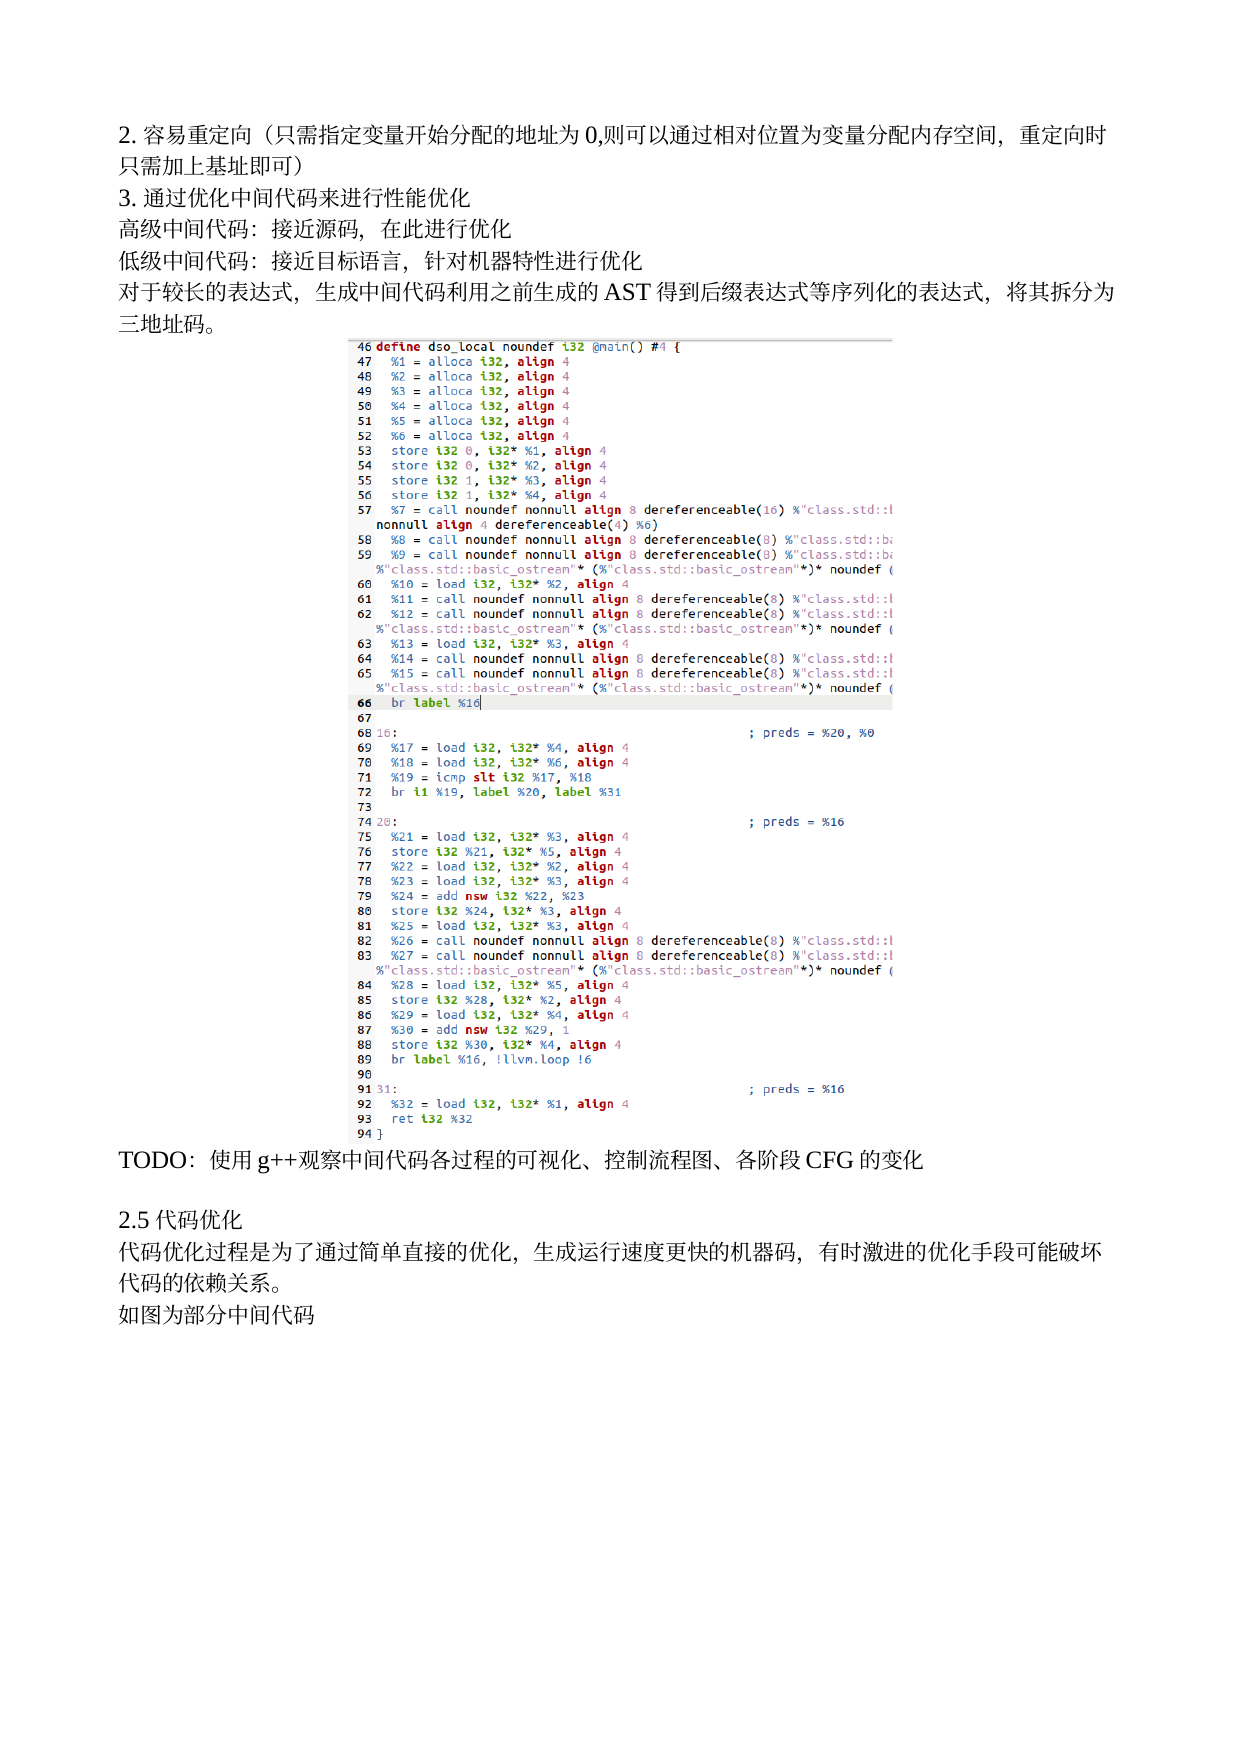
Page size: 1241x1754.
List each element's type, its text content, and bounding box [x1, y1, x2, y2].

text 代码优化过程是为了通过简单直接的优化，生成运行速度更快的机器码，有时激进的优化手段可能破坏代码的依赖关系。 [118, 1235, 1122, 1298]
text 高级中间代码：接近源码，在此进行优化 [118, 212, 1122, 244]
text 低级中间代码：接近目标语言，针对机器特性进行优化 [118, 244, 1122, 275]
text 3. 通过优化中间代码来进行性能优化 [118, 181, 1122, 212]
text 如图为部分中间代码 [118, 1298, 1122, 1329]
text TODO：使用g++观察中间代码各过程的可视化、控制流程图、各阶段CFG的变化 [118, 852, 1122, 1175]
text 2. 容易重定向（只需指定变量开始分配的地址为0,则可以通过相对位置为变量分配内存空间，重定向时只需加上基址即可） [118, 118, 1122, 181]
picture [347, 338, 893, 1144]
text 对于较长的表达式，生成中间代码利用之前生成的AST得到后缀表达式等序列化的表达式，将其拆分为三地址码。 [118, 275, 1122, 338]
text 2.5 代码优化 [118, 1204, 1122, 1235]
